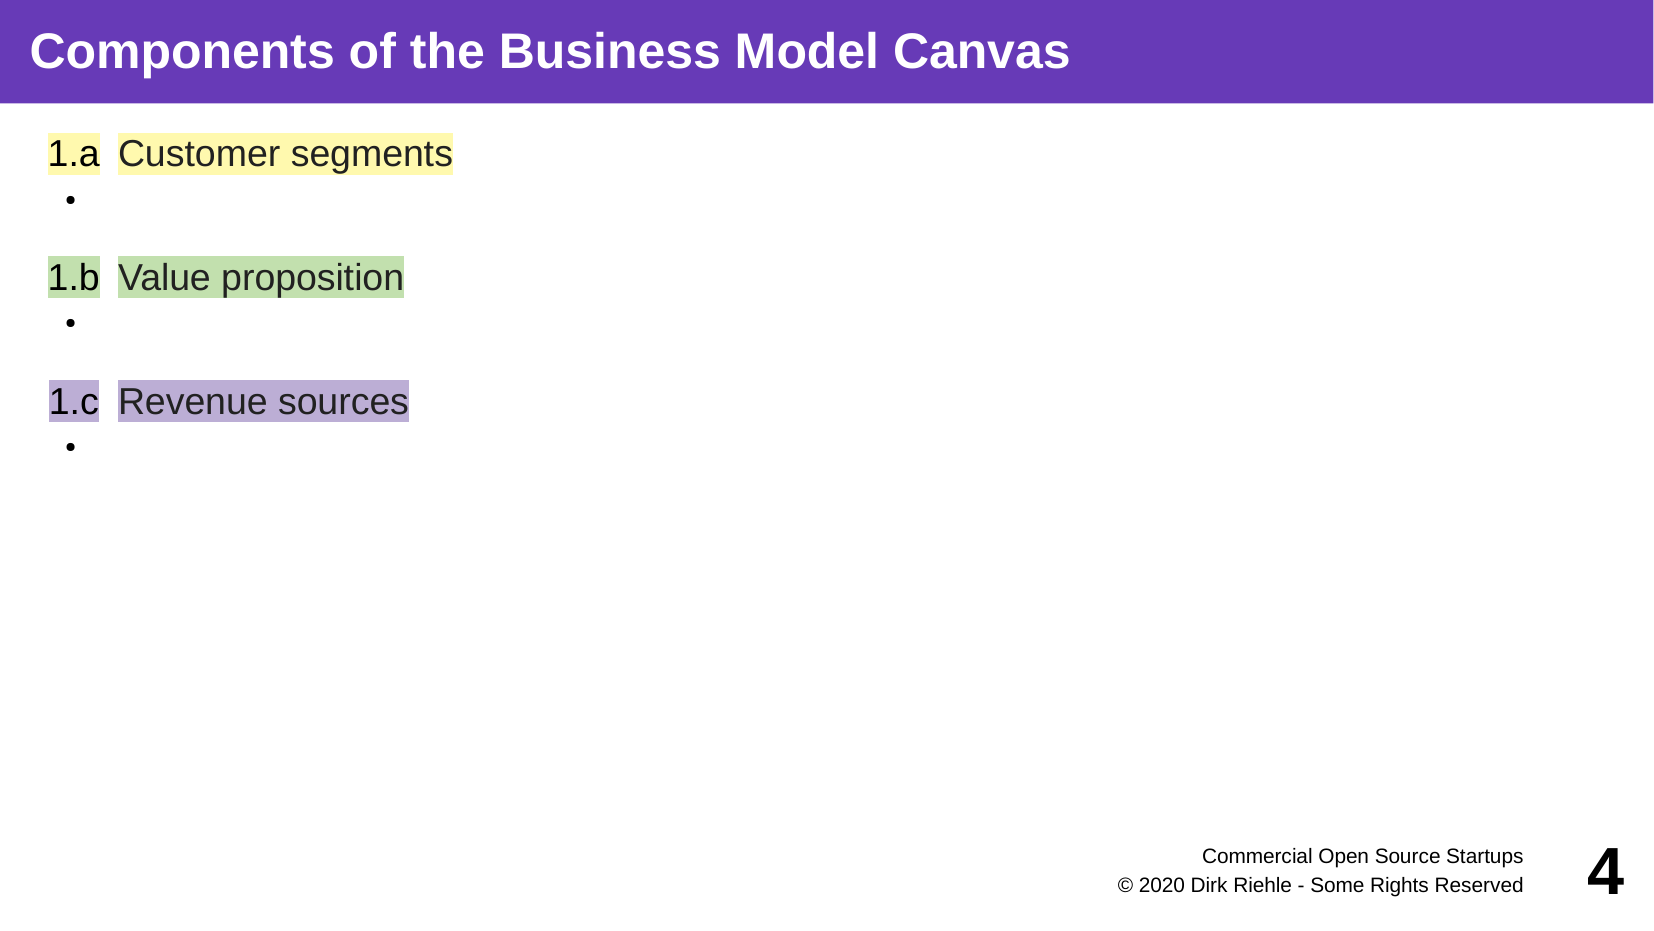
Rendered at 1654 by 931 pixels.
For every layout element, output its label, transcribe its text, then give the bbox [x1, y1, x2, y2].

title Components of the Business Model Canvas [0, 0, 1654, 104]
list Customer segments Value proposition Revenue sources [29, 132, 1625, 813]
